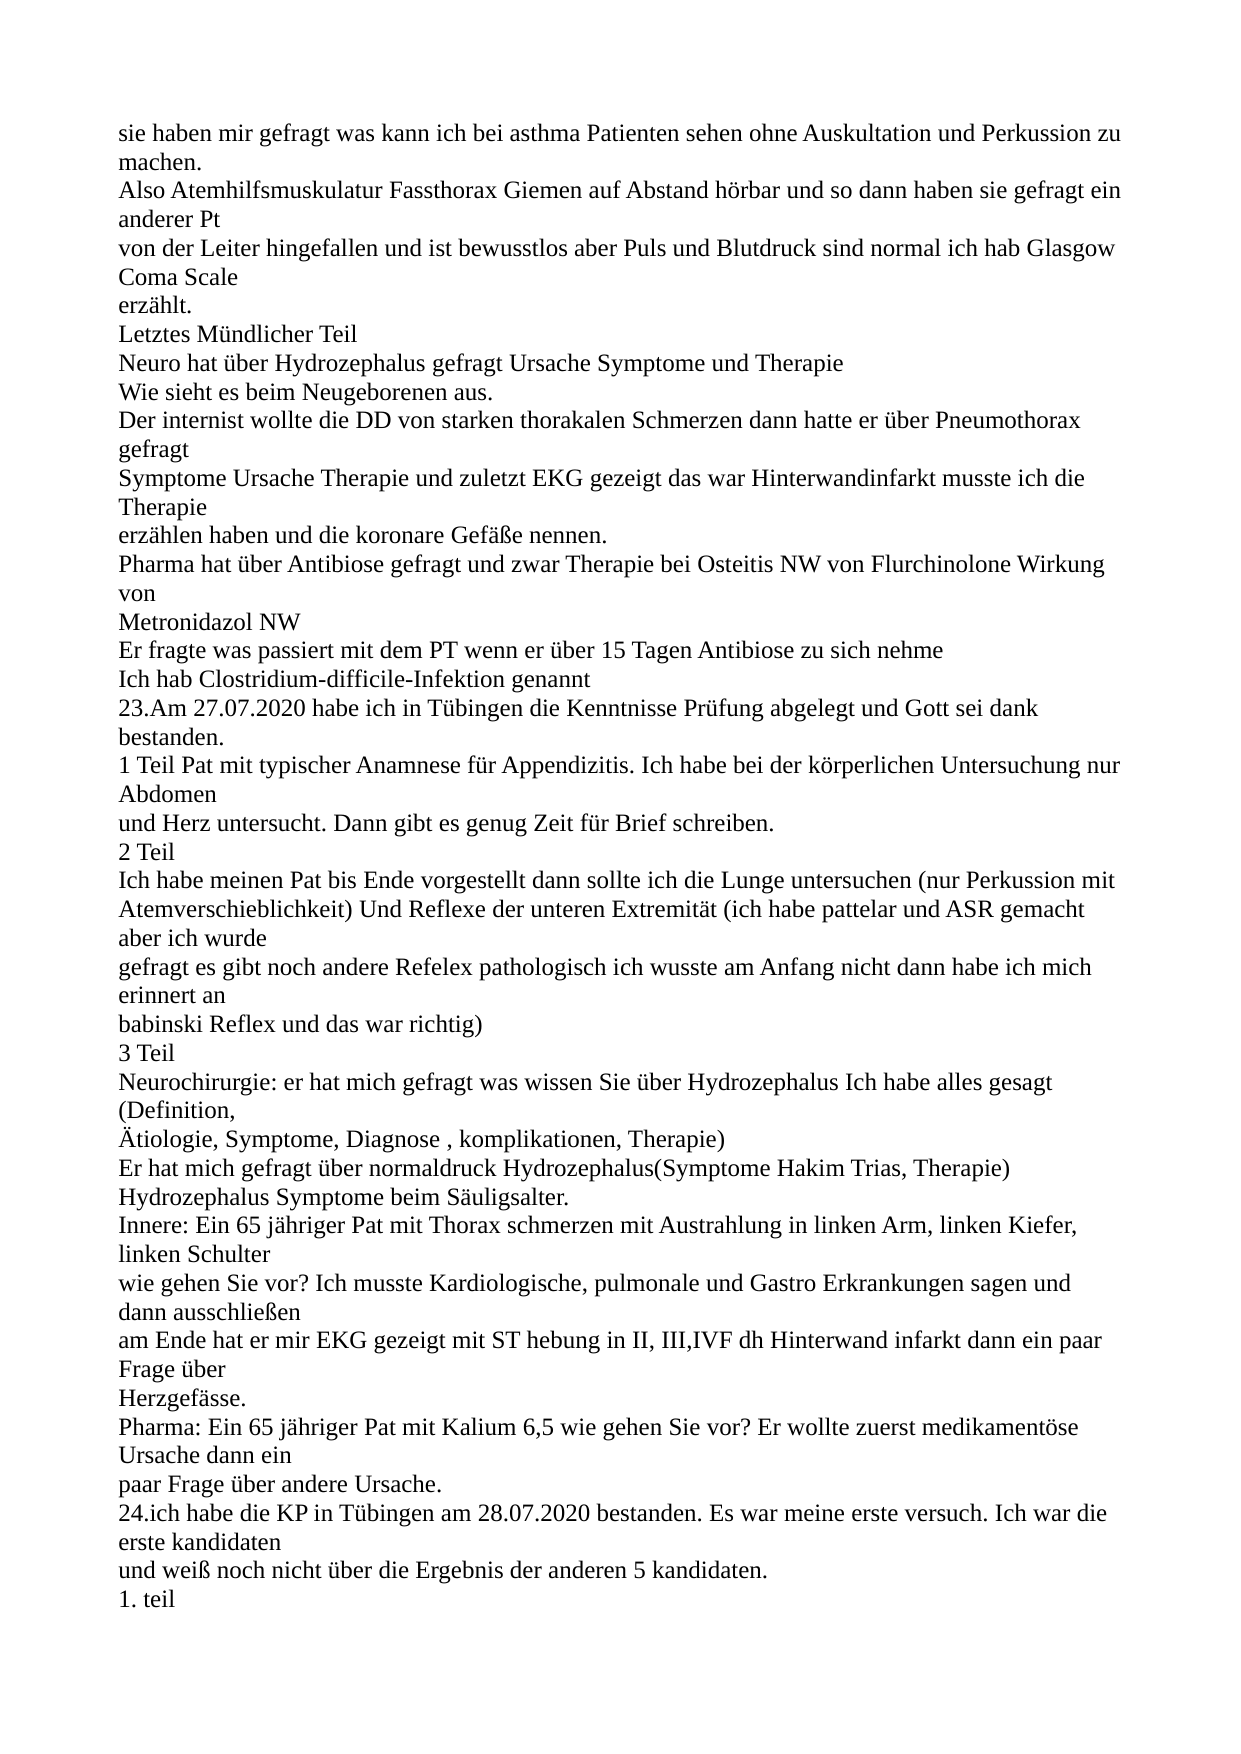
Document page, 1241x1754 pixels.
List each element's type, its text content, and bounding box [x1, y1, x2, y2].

text Hydrozephalus Symptome beim Säuligsalter. [118, 1182, 1122, 1211]
text 23.Am 27.07.2020 habe ich in Tübingen die Kenntnisse Prüfung abgelegt und Gott sei dank bestanden. [118, 693, 1122, 751]
text erzählen haben und die koronare Gefäße nennen. [118, 521, 1122, 549]
text wie gehen Sie vor? Ich musste Kardiologische, pulmonale und Gastro Erkrankungen sagen und dann ausschließen [118, 1268, 1122, 1326]
text Er fragte was passiert mit dem PT wenn er über 15 Tagen Antibiose zu sich nehme [118, 636, 1122, 664]
text am Ende hat er mir EKG gezeigt mit ST hebung in II, III,IVF dh Hinterwand infarkt dann ein paar Frage über [118, 1326, 1122, 1383]
text Er hat mich gefragt über normaldruck Hydrozephalus(Symptome Hakim Trias, Therapie) [118, 1153, 1122, 1182]
text und weiß noch nicht über die Ergebnis der anderen 5 kandidaten. [118, 1556, 1122, 1584]
text Neuro hat über Hydrozephalus gefragt Ursache Symptome und Therapie [118, 348, 1122, 377]
text Pharma hat über Antibiose gefragt und zwar Therapie bei Osteitis NW von Flurchinolone Wirkung von [118, 549, 1122, 607]
text Metronidazol NW [118, 607, 1122, 636]
text Ätiologie, Symptome, Diagnose , komplikationen, Therapie) [118, 1124, 1122, 1153]
text Herzgefässe. [118, 1383, 1122, 1412]
text und Herz untersucht. Dann gibt es genug Zeit für Brief schreiben. [118, 808, 1122, 837]
text 24.ich habe die KP in Tübingen am 28.07.2020 bestanden. Es war meine erste versuch. Ich war die erste kandidaten [118, 1498, 1122, 1556]
text Letztes Mündlicher Teil [118, 319, 1122, 348]
text 1 Teil Pat mit typischer Anamnese für Appendizitis. Ich habe bei der körperlichen Untersuchung nur Abdomen [118, 751, 1122, 808]
text 1. teil [118, 1584, 1122, 1613]
text Ich habe meinen Pat bis Ende vorgestellt dann sollte ich die Lunge untersuchen (nur Perkussion mit [118, 866, 1122, 894]
text Atemverschieblichkeit) Und Reflexe der unteren Extremität (ich habe pattelar und ASR gemacht aber ich wurde [118, 894, 1122, 952]
text Wie sieht es beim Neugeborenen aus. [118, 377, 1122, 406]
text Also Atemhilfsmuskulatur Fassthorax Giemen auf Abstand hörbar und so dann haben sie gefragt ein anderer Pt [118, 176, 1122, 233]
text Ich hab Clostridium-difficile-Infektion genannt [118, 664, 1122, 693]
text erzählt. [118, 291, 1122, 319]
text babinski Reflex und das war richtig) [118, 1009, 1122, 1038]
text paar Frage über andere Ursache. [118, 1469, 1122, 1498]
text 3 Teil [118, 1038, 1122, 1067]
text Pharma: Ein 65 jähriger Pat mit Kalium 6,5 wie gehen Sie vor? Er wollte zuerst medikamentöse Ursache dann ein [118, 1412, 1122, 1469]
text sie haben mir gefragt was kann ich bei asthma Patienten sehen ohne Auskultation und Perkussion zu machen. [118, 118, 1122, 176]
text Innere: Ein 65 jähriger Pat mit Thorax schmerzen mit Austrahlung in linken Arm, linken Kiefer, linken Schulter [118, 1211, 1122, 1268]
text Der internist wollte die DD von starken thorakalen Schmerzen dann hatte er über Pneumothorax gefragt [118, 406, 1122, 463]
text von der Leiter hingefallen und ist bewusstlos aber Puls und Blutdruck sind normal ich hab Glasgow Coma Scale [118, 233, 1122, 291]
text Neurochirurgie: er hat mich gefragt was wissen Sie über Hydrozephalus Ich habe alles gesagt (Definition, [118, 1067, 1122, 1124]
text Symptome Ursache Therapie und zuletzt EKG gezeigt das war Hinterwandinfarkt musste ich die Therapie [118, 463, 1122, 521]
text 2 Teil [118, 837, 1122, 866]
text gefragt es gibt noch andere Refelex pathologisch ich wusste am Anfang nicht dann habe ich mich erinnert an [118, 952, 1122, 1009]
